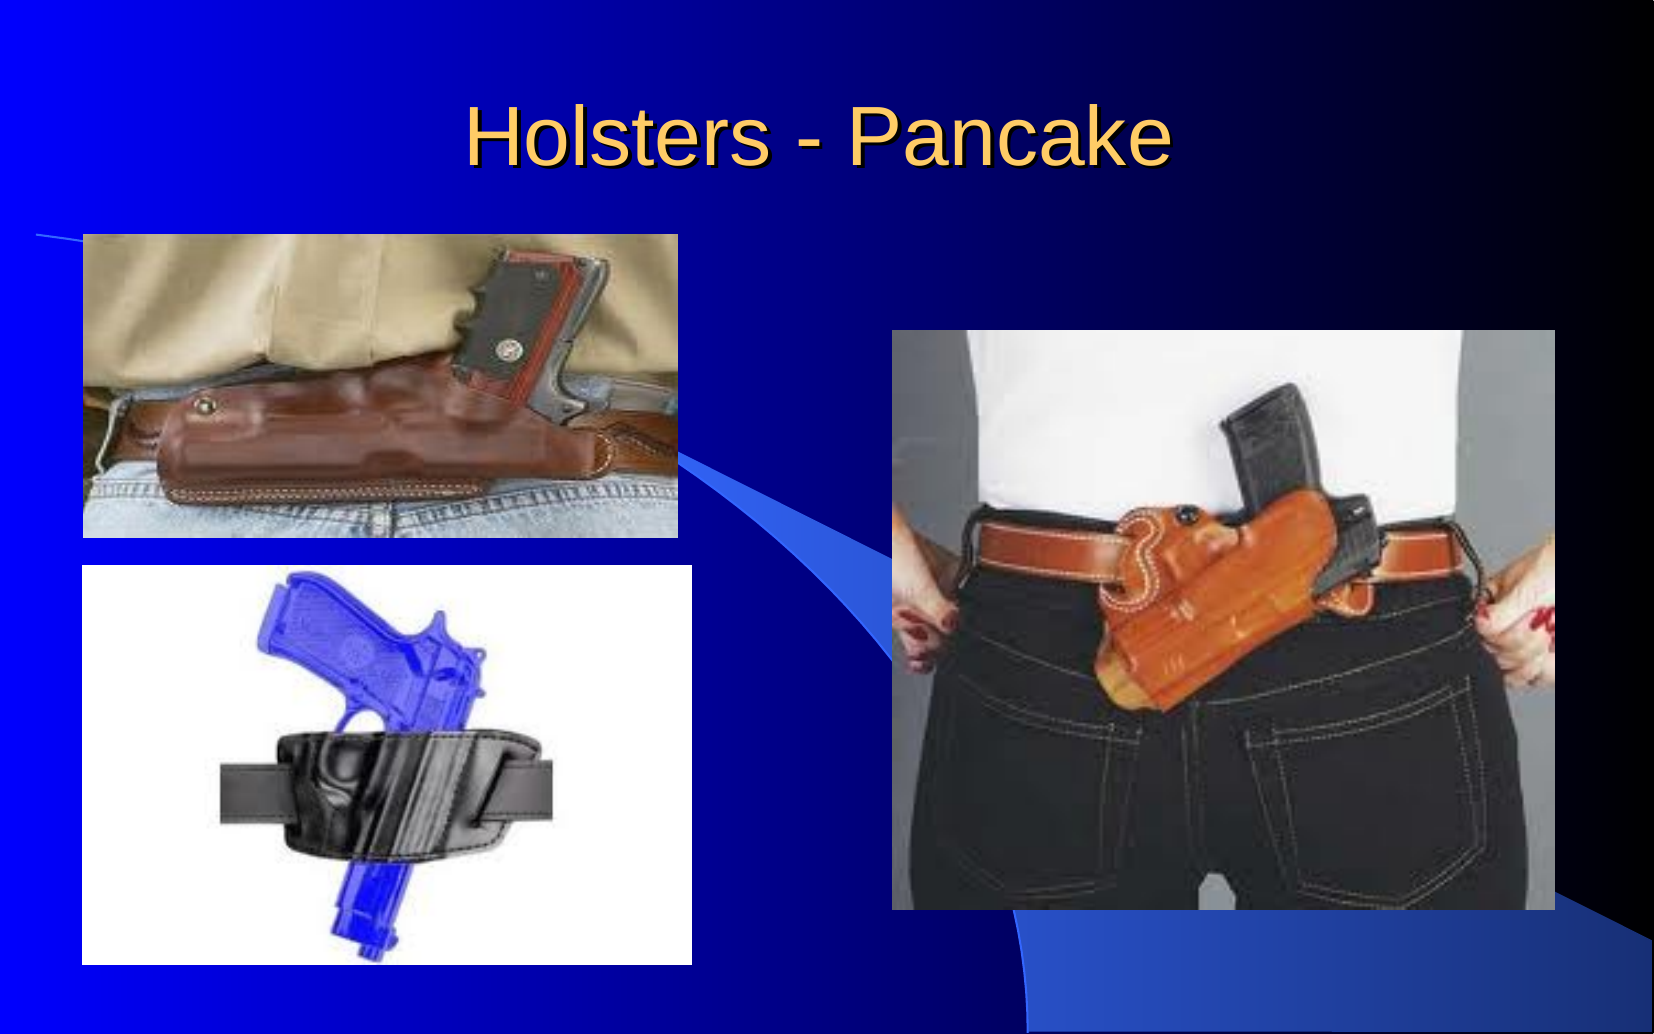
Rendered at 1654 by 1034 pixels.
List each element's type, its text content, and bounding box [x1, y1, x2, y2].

picture [82, 565, 692, 965]
picture [892, 330, 1555, 910]
picture [83, 234, 678, 538]
title Holsters - Pancake [117, 68, 1522, 190]
